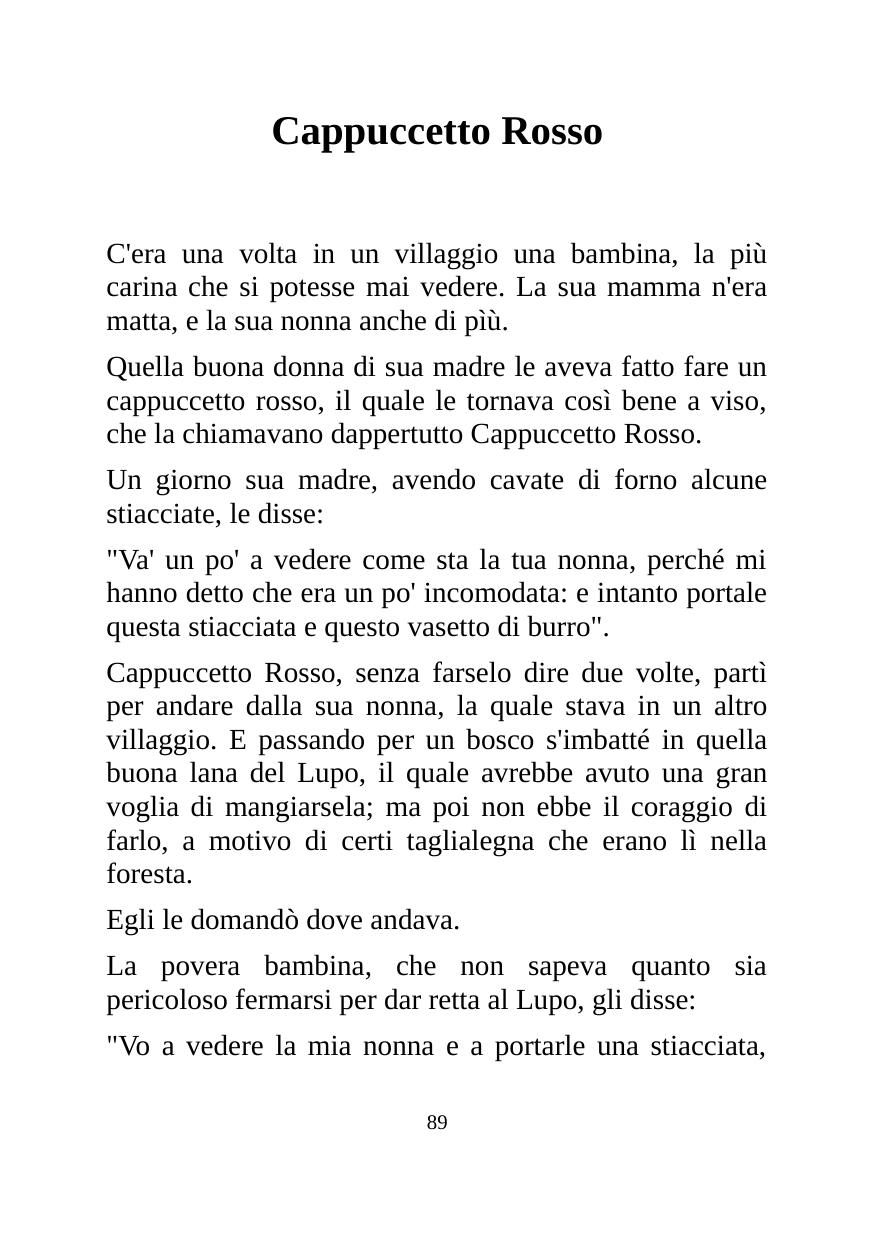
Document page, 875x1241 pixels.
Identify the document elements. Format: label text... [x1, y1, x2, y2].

text "Va' un po' a vedere come sta la tua nonna, perché mi hanno detto che era un po' incomodata: e intanto portale questa stiacciata e questo vasetto di burro". [106, 542, 768, 642]
text Cappuccetto Rosso, senza farselo dire due volte, partì per andare dalla sua nonna, la quale stava in un altro villaggio. E passando per un bosco s'imbatté in quella buona lana del Lupo, il quale avrebbe avuto una gran voglia di mangiarsela; ma poi non ebbe il coraggio di farlo, a motivo di certi taglialegna che erano lì nella foresta. [106, 655, 768, 890]
subtitle Cappuccetto Rosso [106, 106, 768, 153]
text C'era una volta in un villaggio una bambina, la più carina che si potesse mai vedere. La sua mamma n'era matta, e la sua nonna anche di pìù. [106, 236, 768, 337]
text La povera bambina, che non sapeva quanto sia pericoloso fermarsi per dar retta al Lupo, gli disse: [106, 948, 768, 1015]
text "Vo a vedere la mia nonna e a portarle una stiacciata, [106, 1028, 768, 1061]
text Egli le domandò dove andava. [106, 902, 768, 936]
text Quella buona donna di sua madre le aveva fatto fare un cappuccetto rosso, il quale le tornava così bene a viso, che la chiamavano dappertutto Cappuccetto Rosso. [106, 349, 768, 450]
text Un giorno sua madre, avendo cavate di forno alcune stiacciate, le disse: [106, 462, 768, 529]
